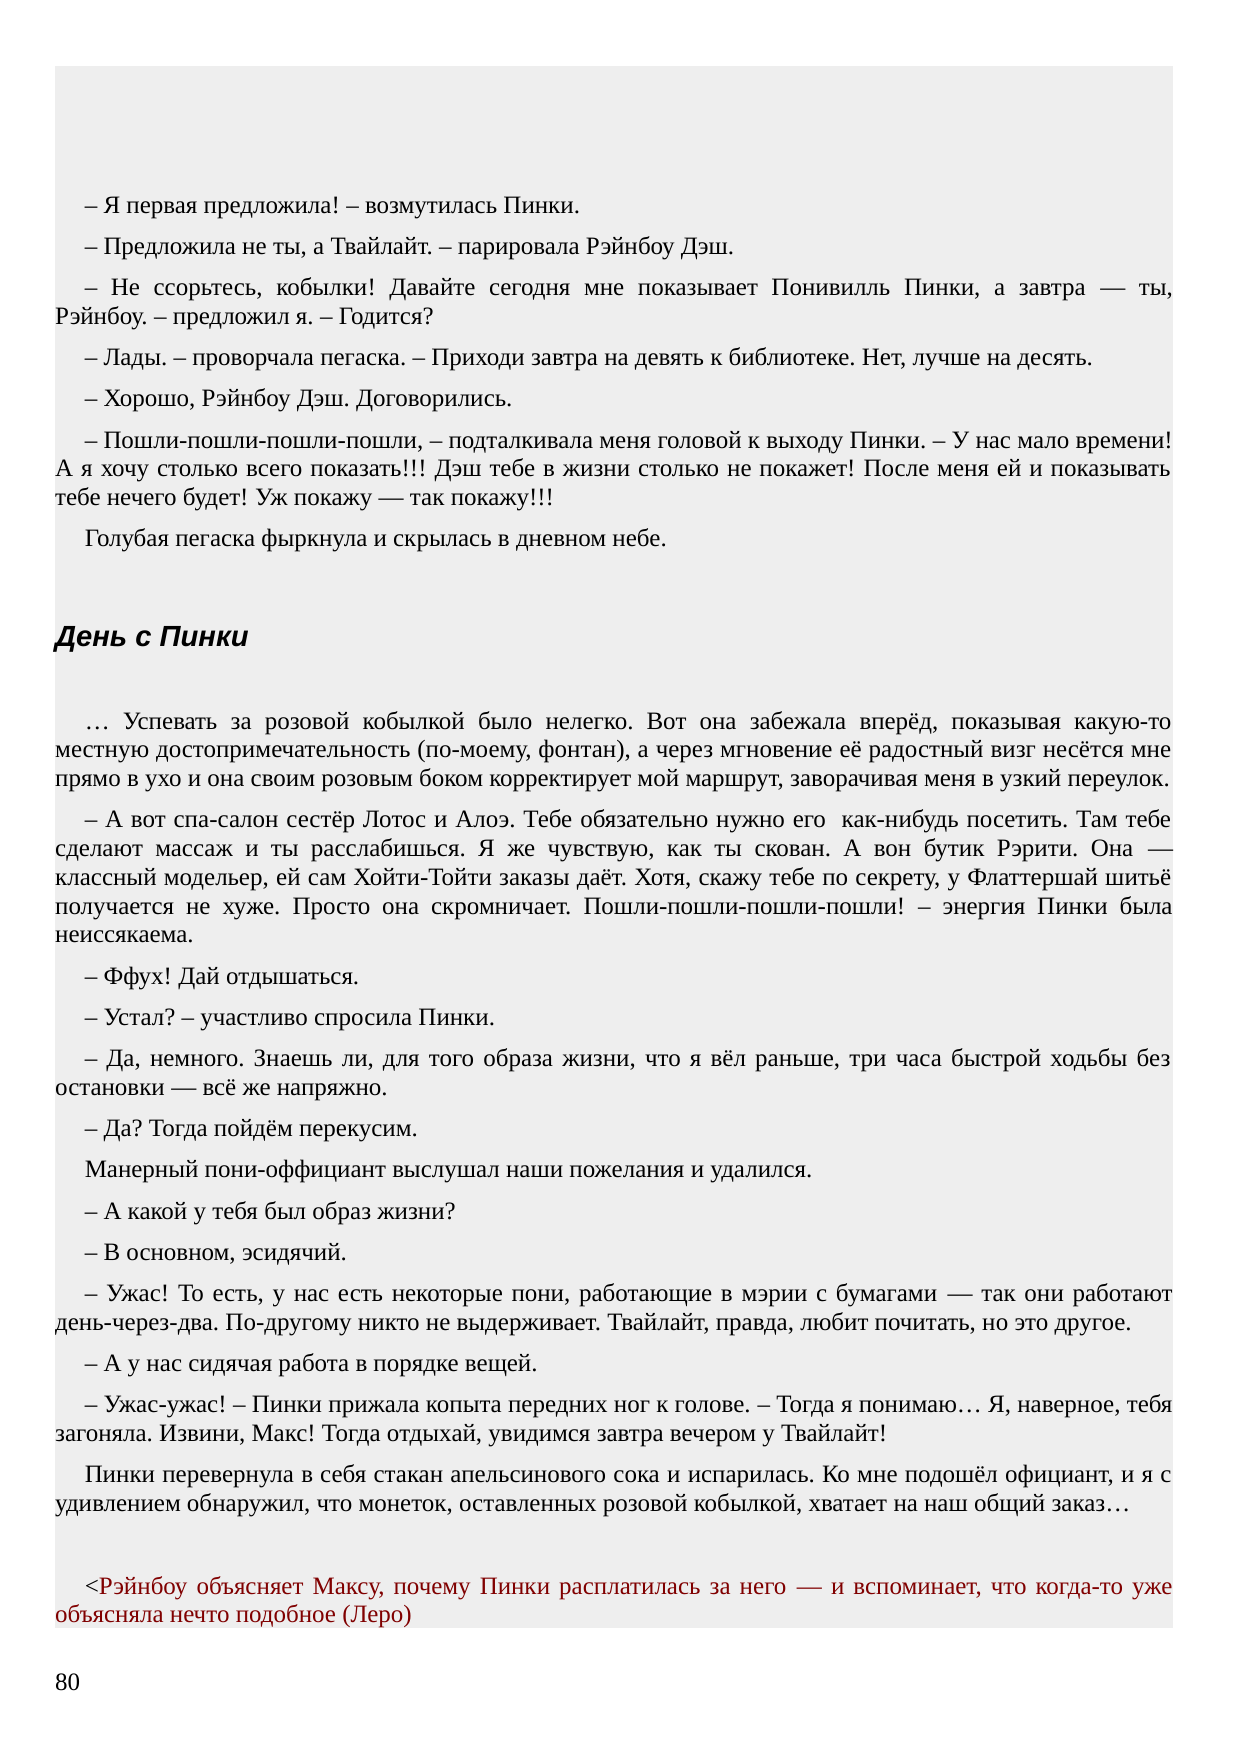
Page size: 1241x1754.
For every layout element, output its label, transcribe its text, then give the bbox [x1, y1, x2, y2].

text … Успевать за розовой кобылкой было нелегко. Вот она забежала вперёд, показывая какую-то местную достопримечательность (по-моему, фонтан), а через мгновение её радостный визг несётся мне прямо в ухо и она своим розовым боком корректирует мой маршрут, заворачивая меня в узкий переулок. [55, 706, 1173, 792]
text – Предложила не ты, а Твайлайт. – парировала Рэйнбоу Дэш. [55, 231, 1173, 260]
text Манерный пони-оффициант выслушал наши пожелания и удалился. [55, 1154, 1173, 1183]
text – В основном, эсидячий. [55, 1237, 1173, 1266]
text – Ужас-ужас! – Пинки прижала копыта передних ног к голове. – Тогда я понимаю… Я, наверное, тебя загоняла. Извини, Макс! Тогда отдыхай, увидимся завтра вечером у Твайлайт! [55, 1389, 1173, 1447]
text – Да, немного. Знаешь ли, для того образа жизни, что я вёл раньше, три часа быстрой ходьбы без остановки — всё же напряжно. [55, 1043, 1173, 1101]
text Голубая пегаска фыркнула и скрылась в дневном небе. [55, 523, 1173, 552]
text – Не ссорьтесь, кобылки! Давайте сегодня мне показывает Понивилль Пинки, а завтра — ты, Рэйнбоу. – предложил я. – Годится? [55, 272, 1173, 330]
text – А какой у тебя был образ жизни? [55, 1196, 1173, 1224]
text – Ужас! То есть, у нас есть некоторые пони, работающие в мэрии с бумагами — так они работают день-через-два. По-другому никто не выдерживает. Твайлайт, правда, любит почитать, но это другое. [55, 1278, 1173, 1336]
text <Рэйнбоу объясняет Максу, почему Пинки расплатилась за него — и вспоминает, что когда-то уже объясняла нечто подобное (Леро) [55, 1571, 1173, 1628]
text – Лады. – проворчала пегаска. – Приходи завтра на девять к библиотеке. Нет, лучше на десять. [55, 342, 1173, 371]
text – Хорошо, Рэйнбоу Дэш. Договорились. [55, 383, 1173, 412]
text – А вот спа-салон сестёр Лотос и Алоэ. Тебе обязательно нужно его как-нибудь посетить. Там тебе сделают массаж и ты расслабишься. Я же чувствую, как ты скован. А вон бутик Рэрити. Она — классный модельер, ей сам Хойти-Тойти заказы даёт. Хотя, скажу тебе по секрету, у Флаттершай шитьё получается не хуже. Просто она скромничает. Пошли-пошли-пошли-пошли! – энергия Пинки была неиссякаема. [55, 804, 1173, 948]
text – Я первая предложила! – возмутилась Пинки. [55, 190, 1173, 218]
text – Устал? – участливо спросила Пинки. [55, 1002, 1173, 1031]
text – А у нас сидячая работа в порядке вещей. [55, 1348, 1173, 1377]
text – Пошли-пошли-пошли-пошли, – подталкивала меня головой к выходу Пинки. – У нас мало времени! А я хочу столько всего показать!!! Дэш тебе в жизни столько не покажет! После меня ей и показывать тебе нечего будет! Уж покажу — так покажу!!! [55, 425, 1173, 511]
text – Да? Тогда пойдём перекусим. [55, 1113, 1173, 1142]
text Пинки перевернула в себя стакан апельсинового сока и испарилась. Ко мне подошёл официант, и я с удивлением обнаружил, что монеток, оставленных розовой кобылкой, хватает на наш общий заказ… [55, 1459, 1173, 1517]
subtitle День с Пинки [55, 618, 1173, 652]
text – Ффух! Дай отдышаться. [55, 961, 1173, 989]
